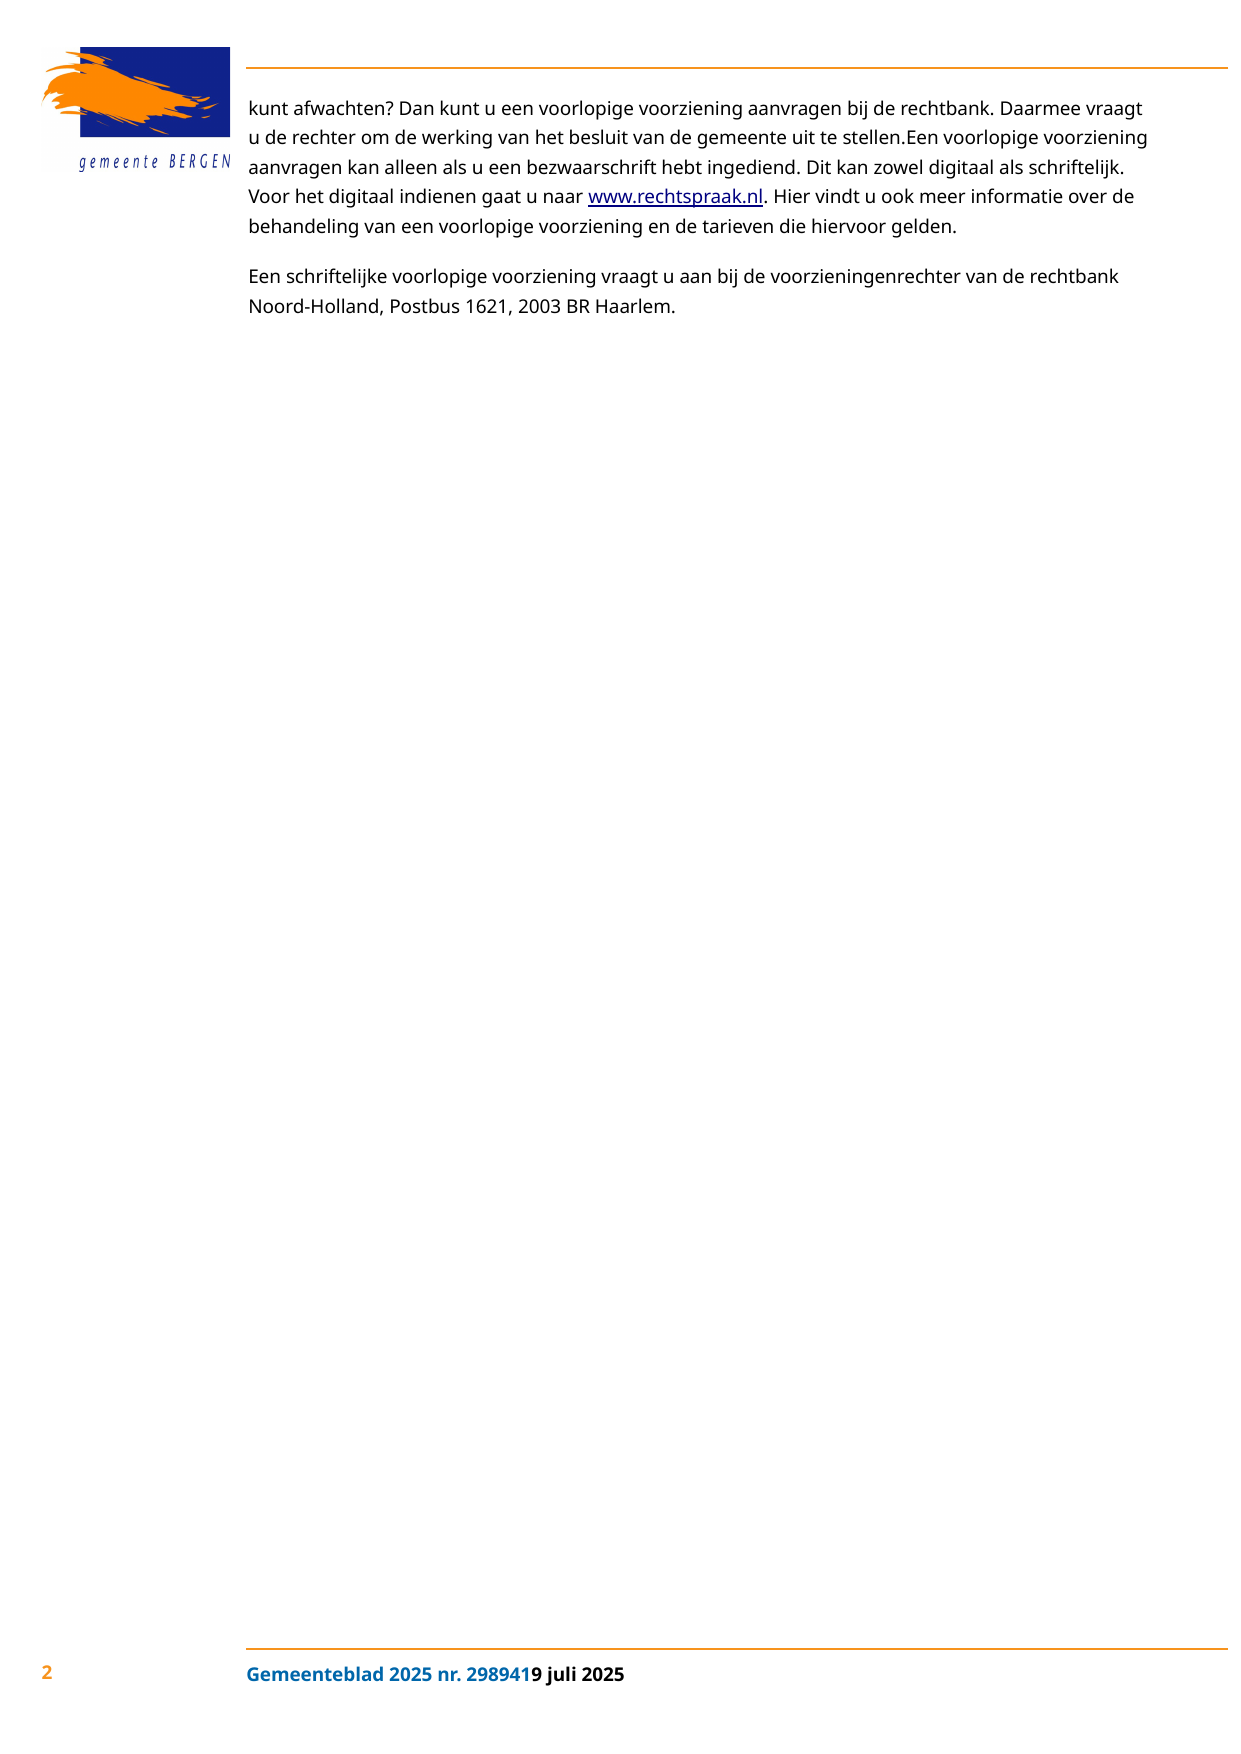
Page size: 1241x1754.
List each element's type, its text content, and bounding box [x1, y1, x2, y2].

picture [41, 47, 231, 172]
text kunt afwachten? Dan kunt u een voorlopige voorziening aanvragen bij de rechtbank. Daarmee vraagt u de rechter om de werking van het besluit van de gemeente uit te stellen.Een voorlopige voorziening aanvragen kan alleen als u een bezwaarschrift hebt ingediend. Dit kan zowel digitaal als schriftelijk. Voor het digitaal indienen gaat u naar www.rechtspraak.nl. Hier vindt u ook meer informatie over de behandeling van een voorlopige voorziening en de tarieven die hiervoor gelden. [248, 95, 1152, 239]
text Een schriftelijke voorlopige voorziening vraagt u aan bij de voorzieningenrechter van de rechtbank Noord-Holland, Postbus 1621, 2003 BR Haarlem. [248, 263, 1152, 319]
